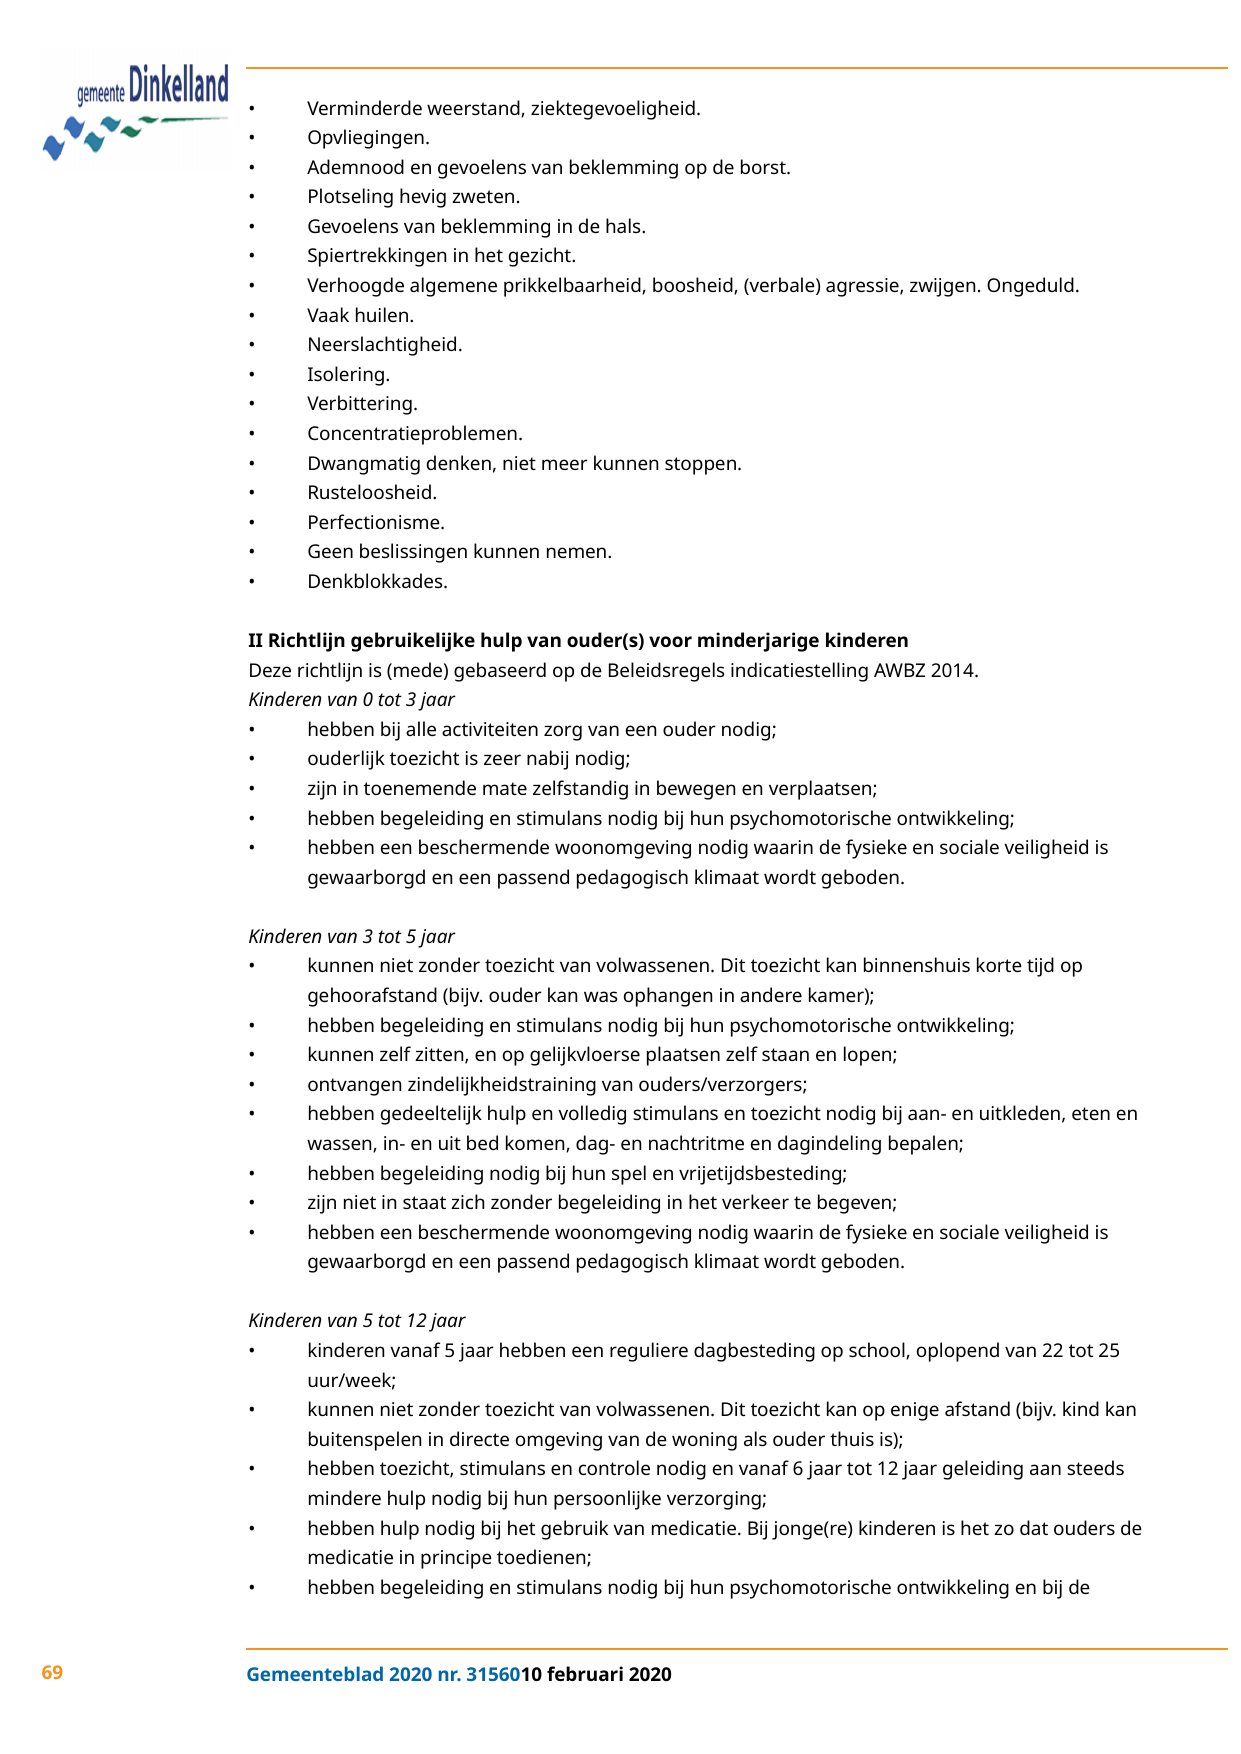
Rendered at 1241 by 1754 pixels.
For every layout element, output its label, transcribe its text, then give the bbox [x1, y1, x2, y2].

list Verbittering. [248, 391, 1152, 416]
list Isolering. [248, 361, 1152, 387]
text Kinderen van 0 tot 3 jaar [248, 686, 1152, 712]
list Perfectionisme. [248, 509, 1152, 535]
picture [41, 47, 231, 172]
list hebben gedeeltelijk hulp en volledig stimulans en toezicht nodig bij aan- en uitkleden, eten en wassen, in- en uit bed komen, dag- en nachtritme en dagindeling bepalen; [248, 1101, 1152, 1156]
list hebben bij alle activiteiten zorg van een ouder nodig; [248, 716, 1152, 742]
list Dwangmatig denken, niet meer kunnen stoppen. [248, 450, 1152, 476]
list Geen beslissingen kunnen nemen. [248, 538, 1152, 564]
list zijn in toenemende mate zelfstandig in bewegen en verplaatsen; [248, 775, 1152, 801]
list ontvangen zindelijkheidstraining van ouders/verzorgers; [248, 1071, 1152, 1097]
list Ademnood en gevoelens van beklemming op de borst. [248, 154, 1152, 180]
list kunnen niet zonder toezicht van volwassenen. Dit toezicht kan op enige afstand (bijv. kind kan buitenspelen in directe omgeving van de woning als ouder thuis is); [248, 1396, 1152, 1452]
list hebben begeleiding en stimulans nodig bij hun psychomotorische ontwikkeling en bij de [248, 1574, 1152, 1600]
list Plotseling hevig zweten. [248, 183, 1152, 209]
list kinderen vanaf 5 jaar hebben een reguliere dagbesteding op school, oplopend van 22 tot 25 uur/week; [248, 1337, 1152, 1393]
list kunnen zelf zitten, en op gelijkvloerse plaatsen zelf staan en lopen; [248, 1041, 1152, 1067]
list Concentratieproblemen. [248, 420, 1152, 446]
list hebben een beschermende woonomgeving nodig waarin de fysieke en sociale veiligheid is gewaarborgd en een passend pedagogisch klimaat wordt geboden. [248, 1219, 1152, 1274]
list Rusteloosheid. [248, 479, 1152, 505]
text Deze richtlijn is (mede) gebaseerd op de Beleidsregels indicatiestelling AWBZ 2014. [248, 657, 1152, 683]
list Verhoogde algemene prikkelbaarheid, boosheid, (verbale) agressie, zwijgen. Ongeduld. [248, 272, 1152, 298]
list Gevoelens van beklemming in de hals. [248, 213, 1152, 239]
text II Richtlijn gebruikelijke hulp van ouder(s) voor minderjarige kinderen [248, 627, 1152, 653]
list Vaak huilen. [248, 302, 1152, 328]
text Kinderen van 3 tot 5 jaar [248, 923, 1152, 949]
list kunnen niet zonder toezicht van volwassenen. Dit toezicht kan binnenshuis korte tijd op gehoorafstand (bijv. ouder kan was ophangen in andere kamer); [248, 953, 1152, 1008]
list hebben begeleiding en stimulans nodig bij hun psychomotorische ontwikkeling; [248, 805, 1152, 831]
list Denkblokkades. [248, 568, 1152, 594]
list zijn niet in staat zich zonder begeleiding in het verkeer te begeven; [248, 1189, 1152, 1215]
list ouderlijk toezicht is zeer nabij nodig; [248, 746, 1152, 771]
list hebben hulp nodig bij het gebruik van medicatie. Bij jonge(re) kinderen is het zo dat ouders de medicatie in principe toedienen; [248, 1515, 1152, 1570]
list Verminderde weerstand, ziektegevoeligheid. [248, 95, 1152, 121]
text Kinderen van 5 tot 12 jaar [248, 1308, 1152, 1333]
list Opvliegingen. [248, 124, 1152, 150]
list Neerslachtigheid. [248, 331, 1152, 357]
list hebben begeleiding nodig bij hun spel en vrijetijdsbesteding; [248, 1160, 1152, 1186]
list hebben toezicht, stimulans en controle nodig en vanaf 6 jaar tot 12 jaar geleiding aan steeds mindere hulp nodig bij hun persoonlijke verzorging; [248, 1456, 1152, 1511]
list hebben een beschermende woonomgeving nodig waarin de fysieke en sociale veiligheid is gewaarborgd en een passend pedagogisch klimaat wordt geboden. [248, 834, 1152, 890]
list Spiertrekkingen in het gezicht. [248, 243, 1152, 268]
list hebben begeleiding en stimulans nodig bij hun psychomotorische ontwikkeling; [248, 1012, 1152, 1038]
